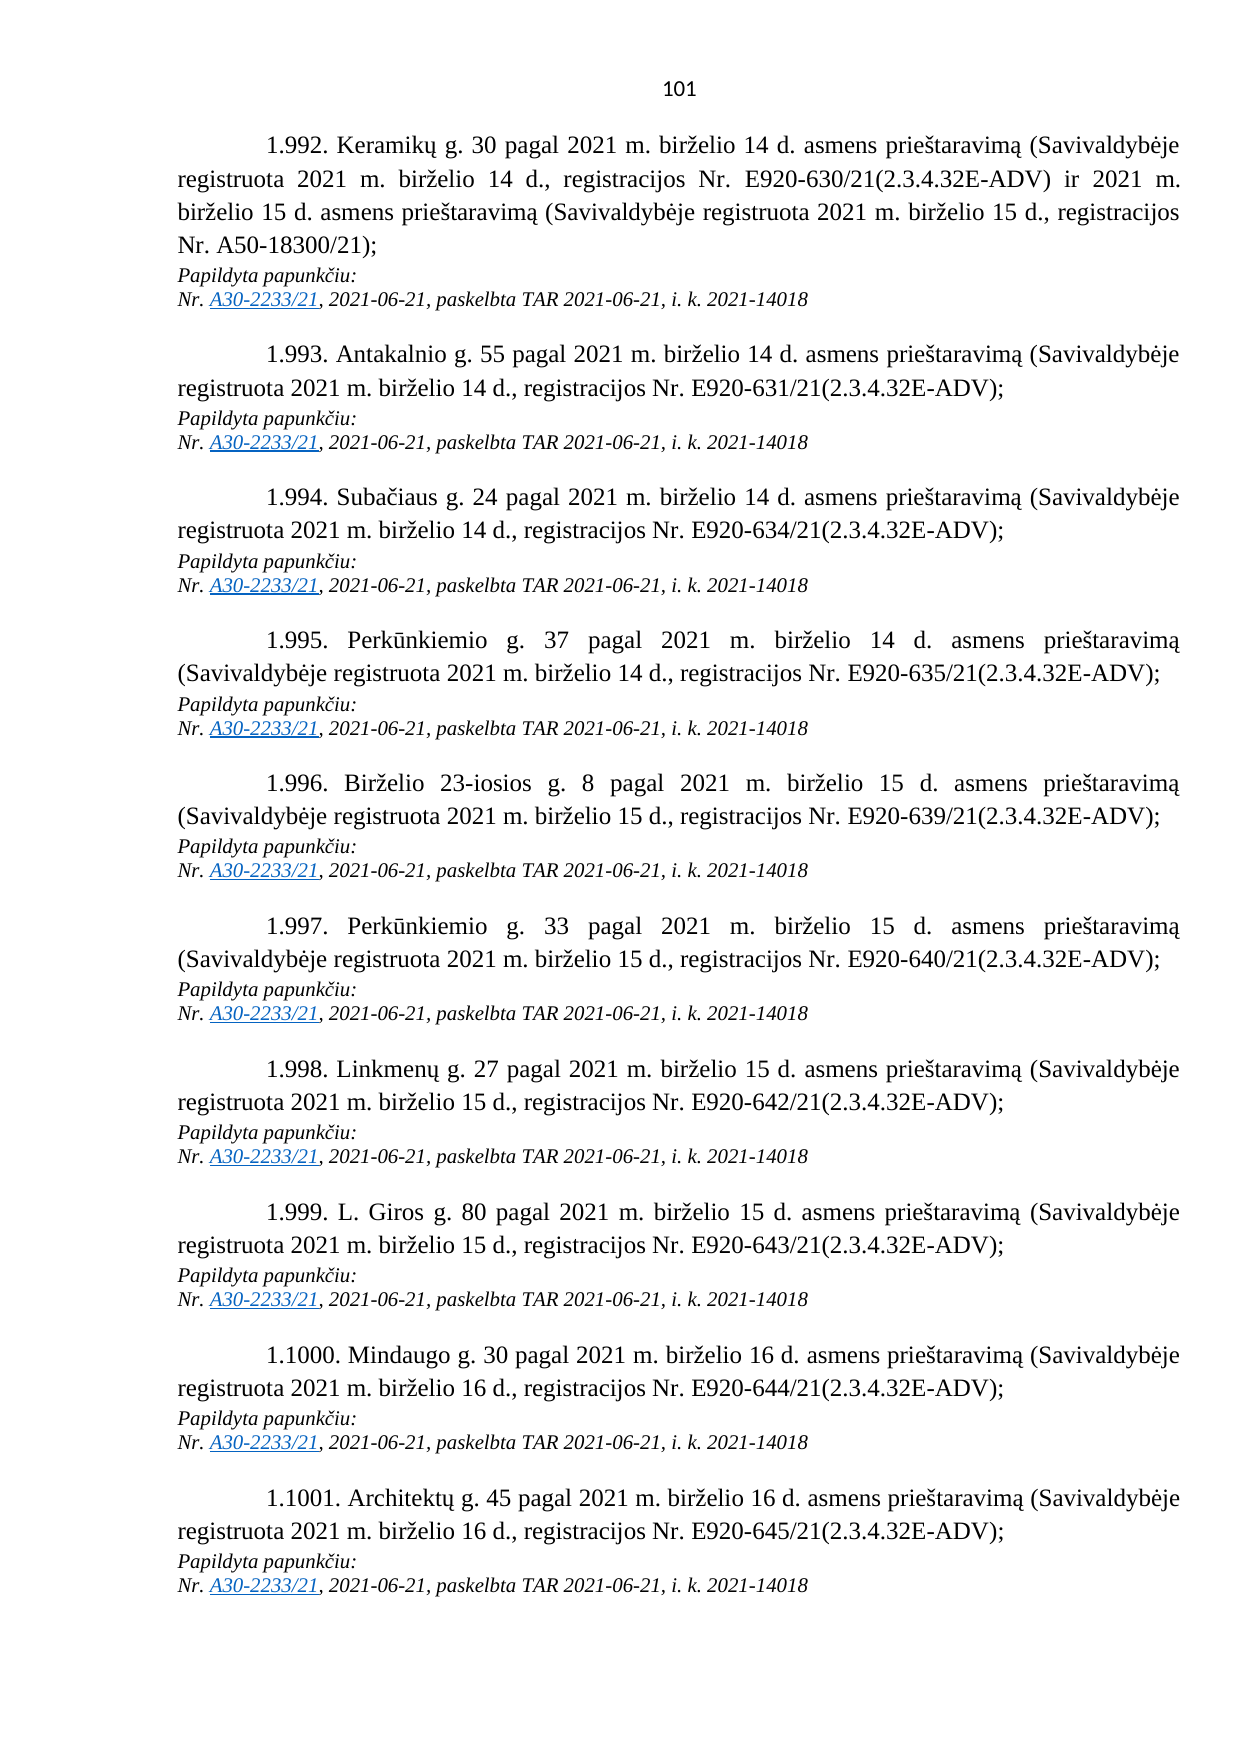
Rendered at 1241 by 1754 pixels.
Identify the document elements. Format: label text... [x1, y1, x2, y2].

text Nr. A30-2233/21, 2021-06-21, paskelbta TAR 2021-06-21, i. k. 2021-14018 [177, 430, 1181, 454]
text Papildyta papunkčiu: [177, 548, 1181, 573]
text Papildyta papunkčiu: [177, 977, 1181, 1001]
text 1.1000. Mindaugo g. 30 pagal 2021 m. birželio 16 d. asmens prieštaravimą (Savivaldybėje registruota 2021 m. birželio 16 d., registracijos Nr. E920-644/21(2.3.4.32E-ADV); [177, 1340, 1181, 1402]
text 1.996. Birželio 23-iosios g. 8 pagal 2021 m. birželio 15 d. asmens prieštaravimą (Savivaldybėje registruota 2021 m. birželio 15 d., registracijos Nr. E920-639/21(2.3.4.32E-ADV); [177, 768, 1181, 830]
text Papildyta papunkčiu: [177, 1406, 1181, 1430]
text 1.994. Subačiaus g. 24 pagal 2021 m. birželio 14 d. asmens prieštaravimą (Savivaldybėje registruota 2021 m. birželio 14 d., registracijos Nr. E920-634/21(2.3.4.32E-ADV); [177, 482, 1181, 544]
text Nr. A30-2233/21, 2021-06-21, paskelbta TAR 2021-06-21, i. k. 2021-14018 [177, 287, 1181, 311]
text Papildyta papunkčiu: [177, 263, 1181, 287]
text Nr. A30-2233/21, 2021-06-21, paskelbta TAR 2021-06-21, i. k. 2021-14018 [177, 716, 1181, 739]
text 1.995. Perkūnkiemio g. 37 pagal 2021 m. birželio 14 d. asmens prieštaravimą (Savivaldybėje registruota 2021 m. birželio 14 d., registracijos Nr. E920-635/21(2.3.4.32E-ADV); [177, 625, 1181, 687]
text Nr. A30-2233/21, 2021-06-21, paskelbta TAR 2021-06-21, i. k. 2021-14018 [177, 1287, 1181, 1311]
text 1.1001. Architektų g. 45 pagal 2021 m. birželio 16 d. asmens prieštaravimą (Savivaldybėje registruota 2021 m. birželio 16 d., registracijos Nr. E920-645/21(2.3.4.32E-ADV); [177, 1483, 1181, 1545]
text Papildyta papunkčiu: [177, 1263, 1181, 1287]
text Nr. A30-2233/21, 2021-06-21, paskelbta TAR 2021-06-21, i. k. 2021-14018 [177, 1001, 1181, 1025]
text Nr. A30-2233/21, 2021-06-21, paskelbta TAR 2021-06-21, i. k. 2021-14018 [177, 858, 1181, 882]
text Papildyta papunkčiu: [177, 1120, 1181, 1144]
text Nr. A30-2233/21, 2021-06-21, paskelbta TAR 2021-06-21, i. k. 2021-14018 [177, 1430, 1181, 1454]
text 1.999. L. Giros g. 80 pagal 2021 m. birželio 15 d. asmens prieštaravimą (Savivaldybėje registruota 2021 m. birželio 15 d., registracijos Nr. E920-643/21(2.3.4.32E-ADV); [177, 1197, 1181, 1259]
text Papildyta papunkčiu: [177, 691, 1181, 716]
text Papildyta papunkčiu: [177, 406, 1181, 430]
text Nr. A30-2233/21, 2021-06-21, paskelbta TAR 2021-06-21, i. k. 2021-14018 [177, 1144, 1181, 1168]
text Papildyta papunkčiu: [177, 1549, 1181, 1573]
text 1.997. Perkūnkiemio g. 33 pagal 2021 m. birželio 15 d. asmens prieštaravimą (Savivaldybėje registruota 2021 m. birželio 15 d., registracijos Nr. E920-640/21(2.3.4.32E-ADV); [177, 911, 1181, 973]
text Papildyta papunkčiu: [177, 834, 1181, 858]
text Nr. A30-2233/21, 2021-06-21, paskelbta TAR 2021-06-21, i. k. 2021-14018 [177, 573, 1181, 597]
text Nr. A30-2233/21, 2021-06-21, paskelbta TAR 2021-06-21, i. k. 2021-14018 [177, 1573, 1181, 1597]
text 1.992. Keramikų g. 30 pagal 2021 m. birželio 14 d. asmens prieštaravimą (Savivaldybėje registruota 2021 m. birželio 14 d., registracijos Nr. E920-630/21(2.3.4.32E-ADV) ir 2021 m. birželio 15 d. asmens prieštaravimą (Savivaldybėje registruota 2021 m. birželio 15 d., registracijos Nr. A50-18300/21); [177, 131, 1181, 258]
text 1.993. Antakalnio g. 55 pagal 2021 m. birželio 14 d. asmens prieštaravimą (Savivaldybėje registruota 2021 m. birželio 14 d., registracijos Nr. E920-631/21(2.3.4.32E-ADV); [177, 339, 1181, 401]
text 1.998. Linkmenų g. 27 pagal 2021 m. birželio 15 d. asmens prieštaravimą (Savivaldybėje registruota 2021 m. birželio 15 d., registracijos Nr. E920-642/21(2.3.4.32E-ADV); [177, 1054, 1181, 1116]
